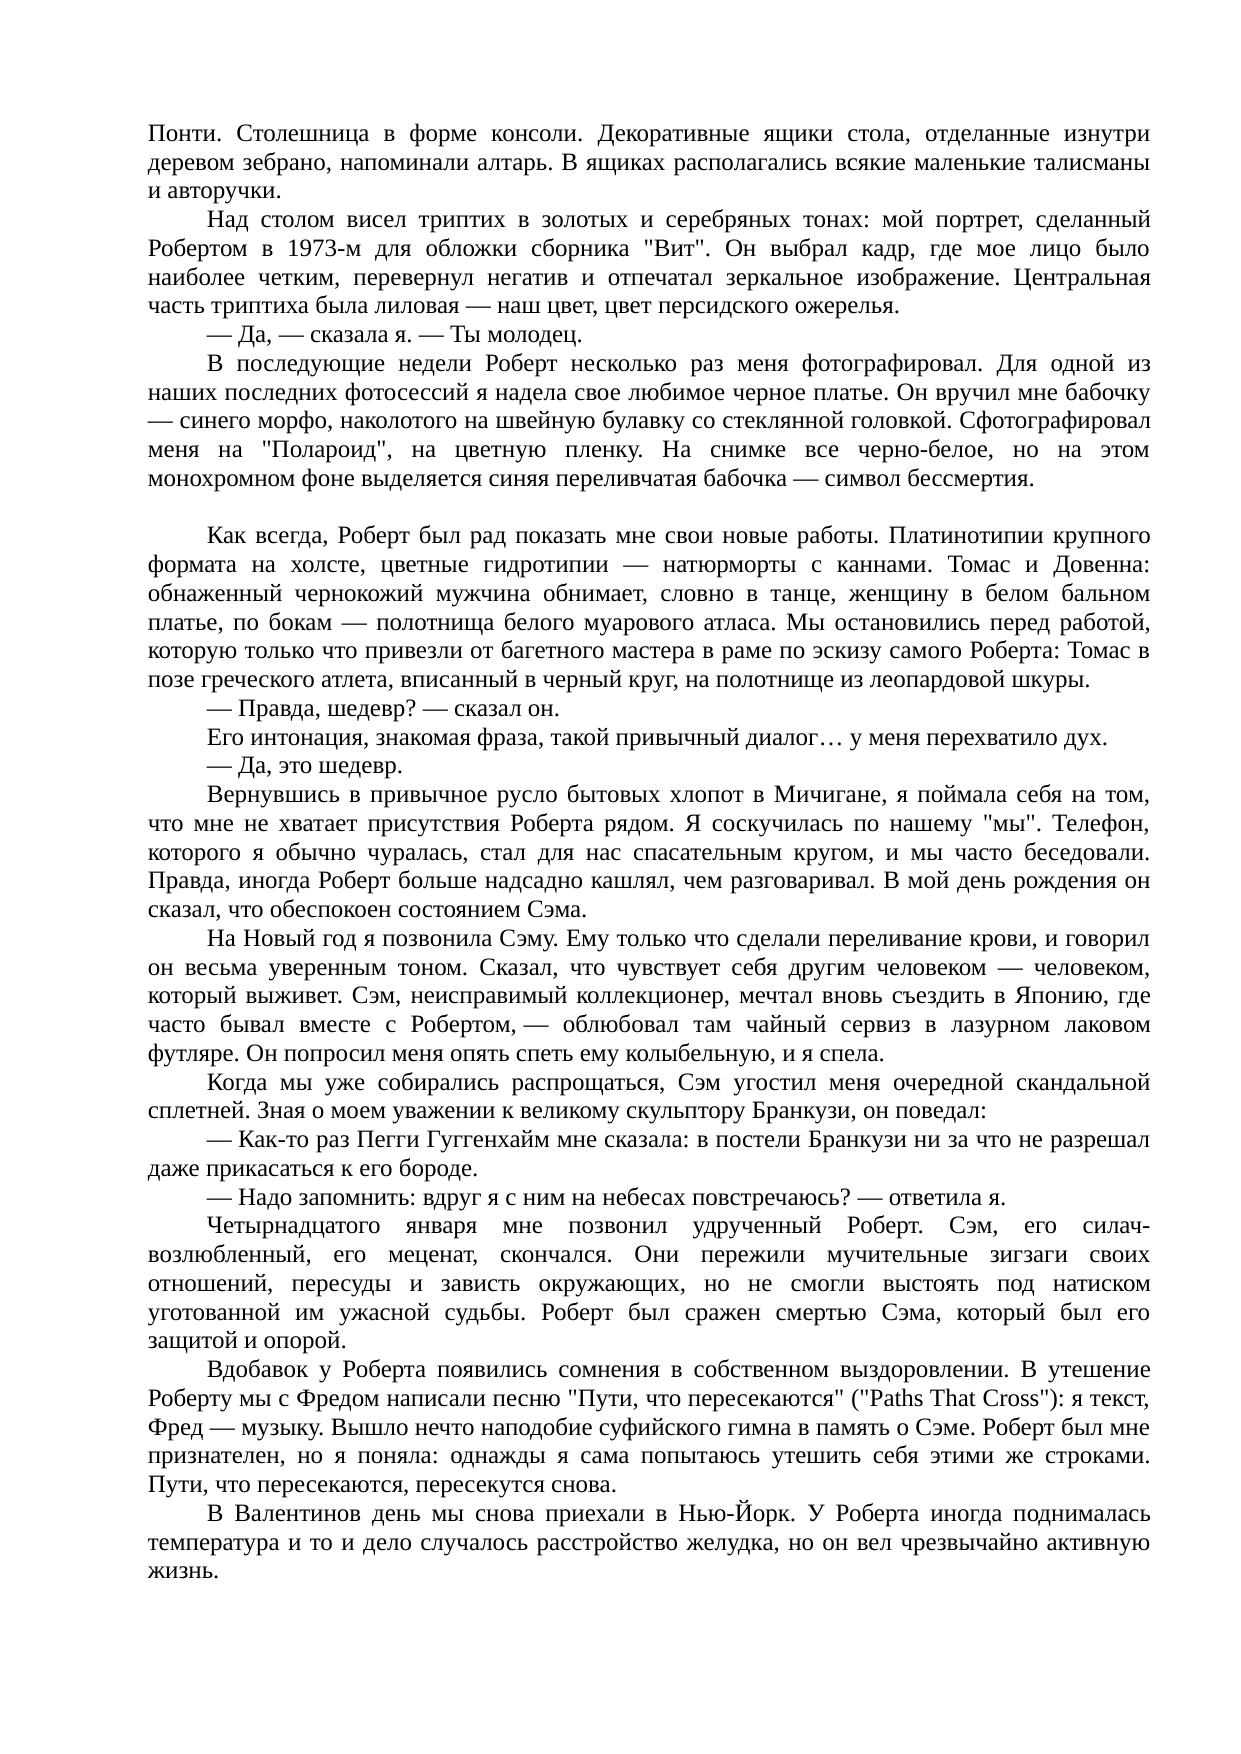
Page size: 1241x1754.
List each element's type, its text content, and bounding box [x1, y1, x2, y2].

text Когда мы уже собирались распрощаться, Сэм угостил меня очередной скандальной сплетней. Зная о моем уважении к великому скульптору Бранкузи, он поведал: [148, 1067, 1152, 1124]
text В последующие недели Роберт несколько раз меня фотографировал. Для одной из наших последних фотосессий я надела свое любимое черное платье. Он вручил мне бабочку — синего морфо, наколотого на швейную булавку со стеклянной головкой. Сфотографировал меня на "Полароид", на цветную пленку. На снимке все черно-белое, но на этом монохромном фоне выделяется синяя переливчатая бабочка — символ бессмертия. [148, 348, 1152, 492]
text — Надо запомнить: вдруг я с ним на небесах повстречаюсь? — ответила я. [148, 1182, 1152, 1211]
text Вернувшись в привычное русло бытовых хлопот в Мичигане, я поймала себя на том, что мне не хватает присутствия Роберта рядом. Я соскучилась по нашему "мы". Телефон, которого я обычно чуралась, стал для нас спасательным кругом, и мы часто беседовали. Правда, иногда Роберт больше надсадно кашлял, чем разговаривал. В мой день рождения он сказал, что обеспокоен состоянием Сэма. [148, 779, 1152, 923]
text В Валентинов день мы снова приехали в Нью-Йорк. У Роберта иногда поднималась температура и то и дело случалось расстройство желудка, но он вел чрезвычайно активную жизнь. [148, 1498, 1152, 1584]
text Его интонация, знакомая фраза, такой привычный диалог… у меня перехватило дух. [148, 722, 1152, 751]
text Четырнадцатого января мне позвонил удрученный Роберт. Сэм, его силач-возлюбленный, его меценат, скончался. Они пережили мучительные зигзаги своих отношений, пересуды и зависть окружающих, но не смогли выстоять под натиском уготованной им ужасной судьбы. Роберт был сражен смертью Сэма, который был его защитой и опорой. [148, 1211, 1152, 1354]
text На Новый год я позвонила Сэму. Ему только что сделали переливание крови, и говорил он весьма уверенным тоном. Сказал, что чувствует себя другим человеком — человеком, который выживет. Сэм, неисправимый коллекционер, мечтал вновь съездить в Японию, где часто бывал вместе с Робертом, — облюбовал там чайный сервиз в лазурном лаковом футляре. Он попросил меня опять спеть ему колыбельную, и я спела. [148, 923, 1152, 1067]
text Над столом висел триптих в золотых и серебряных тонах: мой портрет, сделанный Робертом в 1973-м для обложки сборника "Вит". Он выбрал кадр, где мое лицо было наиболее четким, перевернул негатив и отпечатал зеркальное изображение. Центральная часть триптиха была лиловая — наш цвет, цвет персидского ожерелья. [148, 204, 1152, 319]
text Понти. Столешница в форме консоли. Декоративные ящики стола, отделанные изнутри деревом зебрано, напоминали алтарь. В ящиках располагались всякие маленькие талисманы и авторучки. [148, 118, 1152, 204]
text Как всегда, Роберт был рад показать мне свои новые работы. Платинотипии крупного формата на холсте, цветные гидротипии — натюрморты с каннами. Томас и Довенна: обнаженный чернокожий мужчина обнимает, словно в танце, женщину в белом бальном платье, по бокам — полотнища белого муарового атласа. Мы остановились перед работой, которую только что привезли от багетного мастера в раме по эскизу самого Роберта: Томас в позе греческого атлета, вписанный в черный круг, на полотнище из леопардовой шкуры. [148, 521, 1152, 693]
text — Да, — сказала я. — Ты молодец. [148, 319, 1152, 348]
text — Да, это шедевр. [148, 751, 1152, 779]
text — Как-то раз Пегги Гуггенхайм мне сказала: в постели Бранкузи ни за что не разрешал даже прикасаться к его бороде. [148, 1124, 1152, 1182]
text — Правда, шедевр? — сказал он. [148, 693, 1152, 722]
text Вдобавок у Роберта появились сомнения в собственном выздоровлении. В утешение Роберту мы с Фредом написали песню "Пути, что пересекаются" ("Paths That Cross"): я текст, Фред — музыку. Вышло нечто наподобие суфийского гимна в память о Сэме. Роберт был мне признателен, но я поняла: однажды я сама попытаюсь утешить себя этими же строками. Пути, что пересекаются, пересекутся снова. [148, 1354, 1152, 1498]
